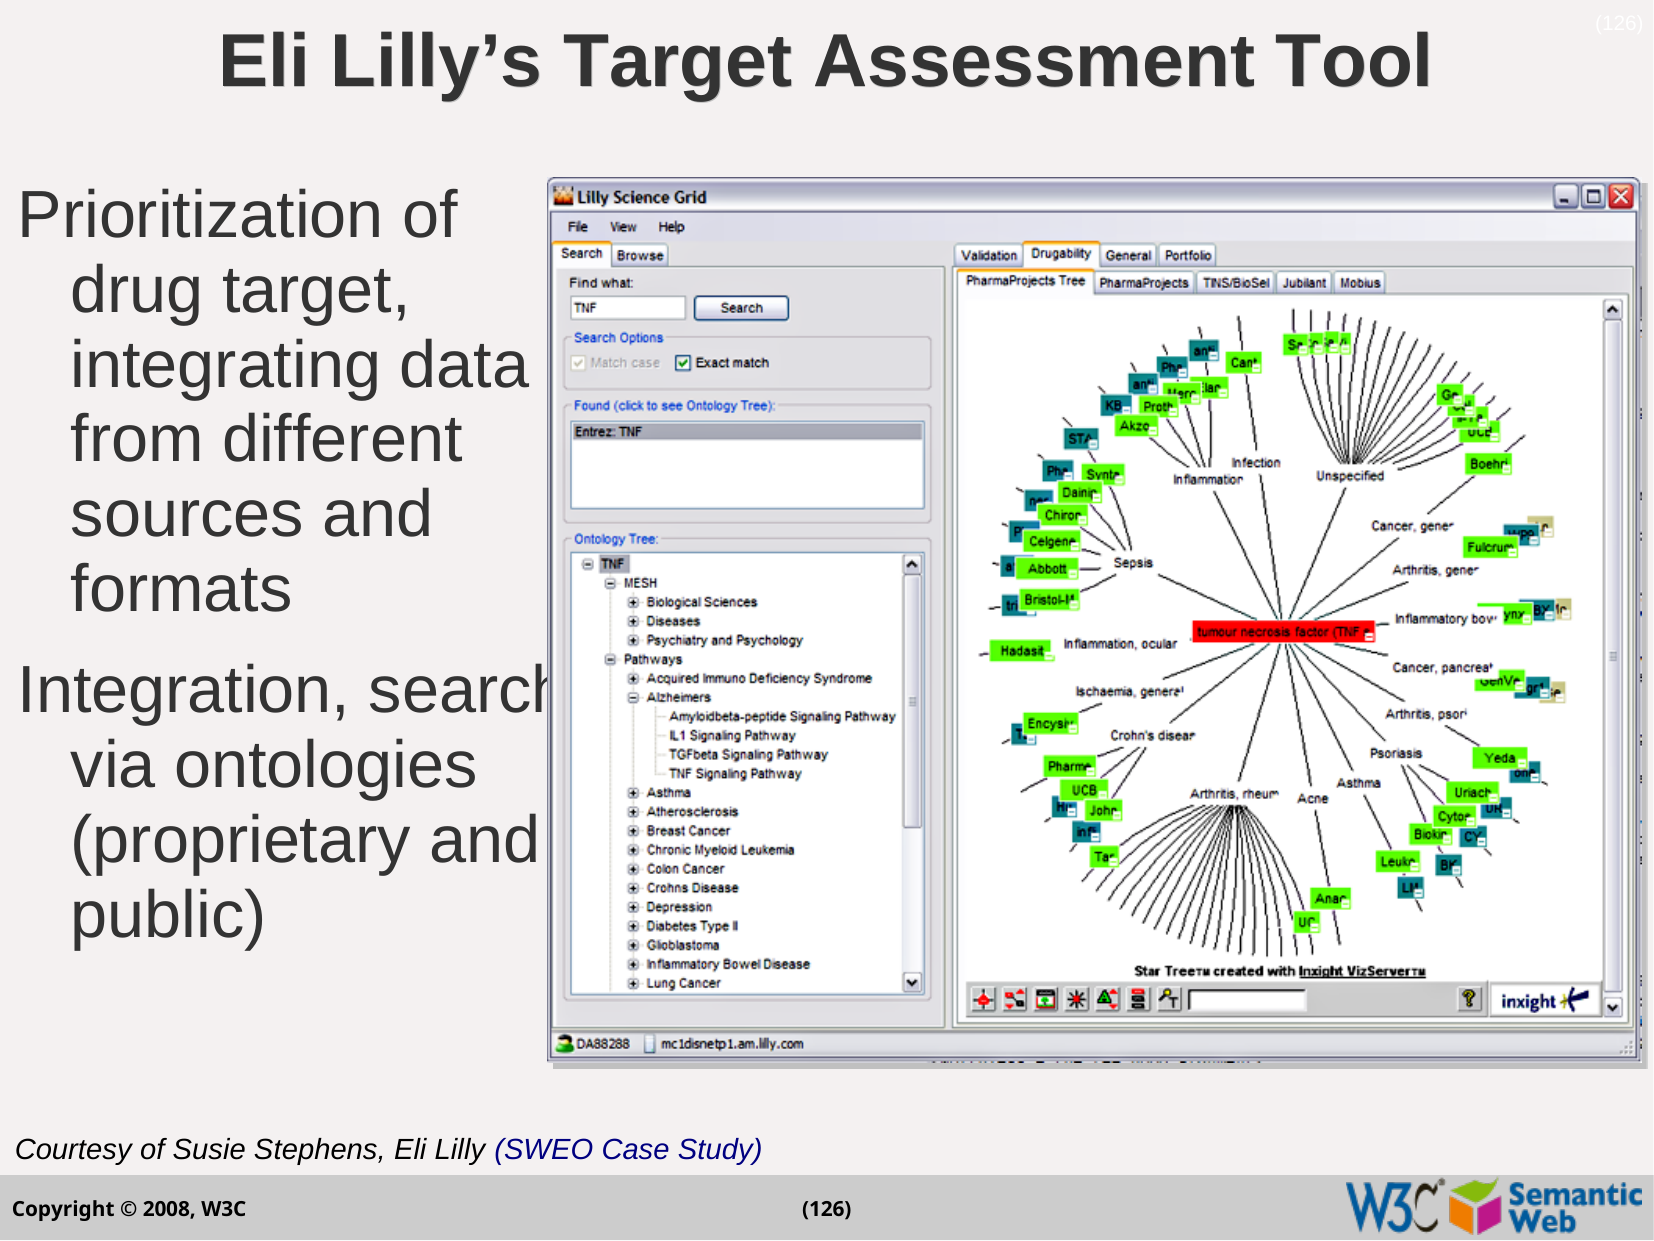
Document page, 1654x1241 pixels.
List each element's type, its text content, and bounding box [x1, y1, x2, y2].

picture [547, 177, 1642, 1063]
title Eli Lilly’s Target Assessment Tool [0, 0, 1654, 119]
text_box Courtesy of Susie Stephens, Eli Lilly (SWEO Case Study) [0, 1127, 779, 1176]
picture [1346, 1175, 1642, 1235]
list Prioritization of drug target, integrating data from different sources and formats Integration, search via ontologies (proprietary and public) [0, 177, 547, 1034]
